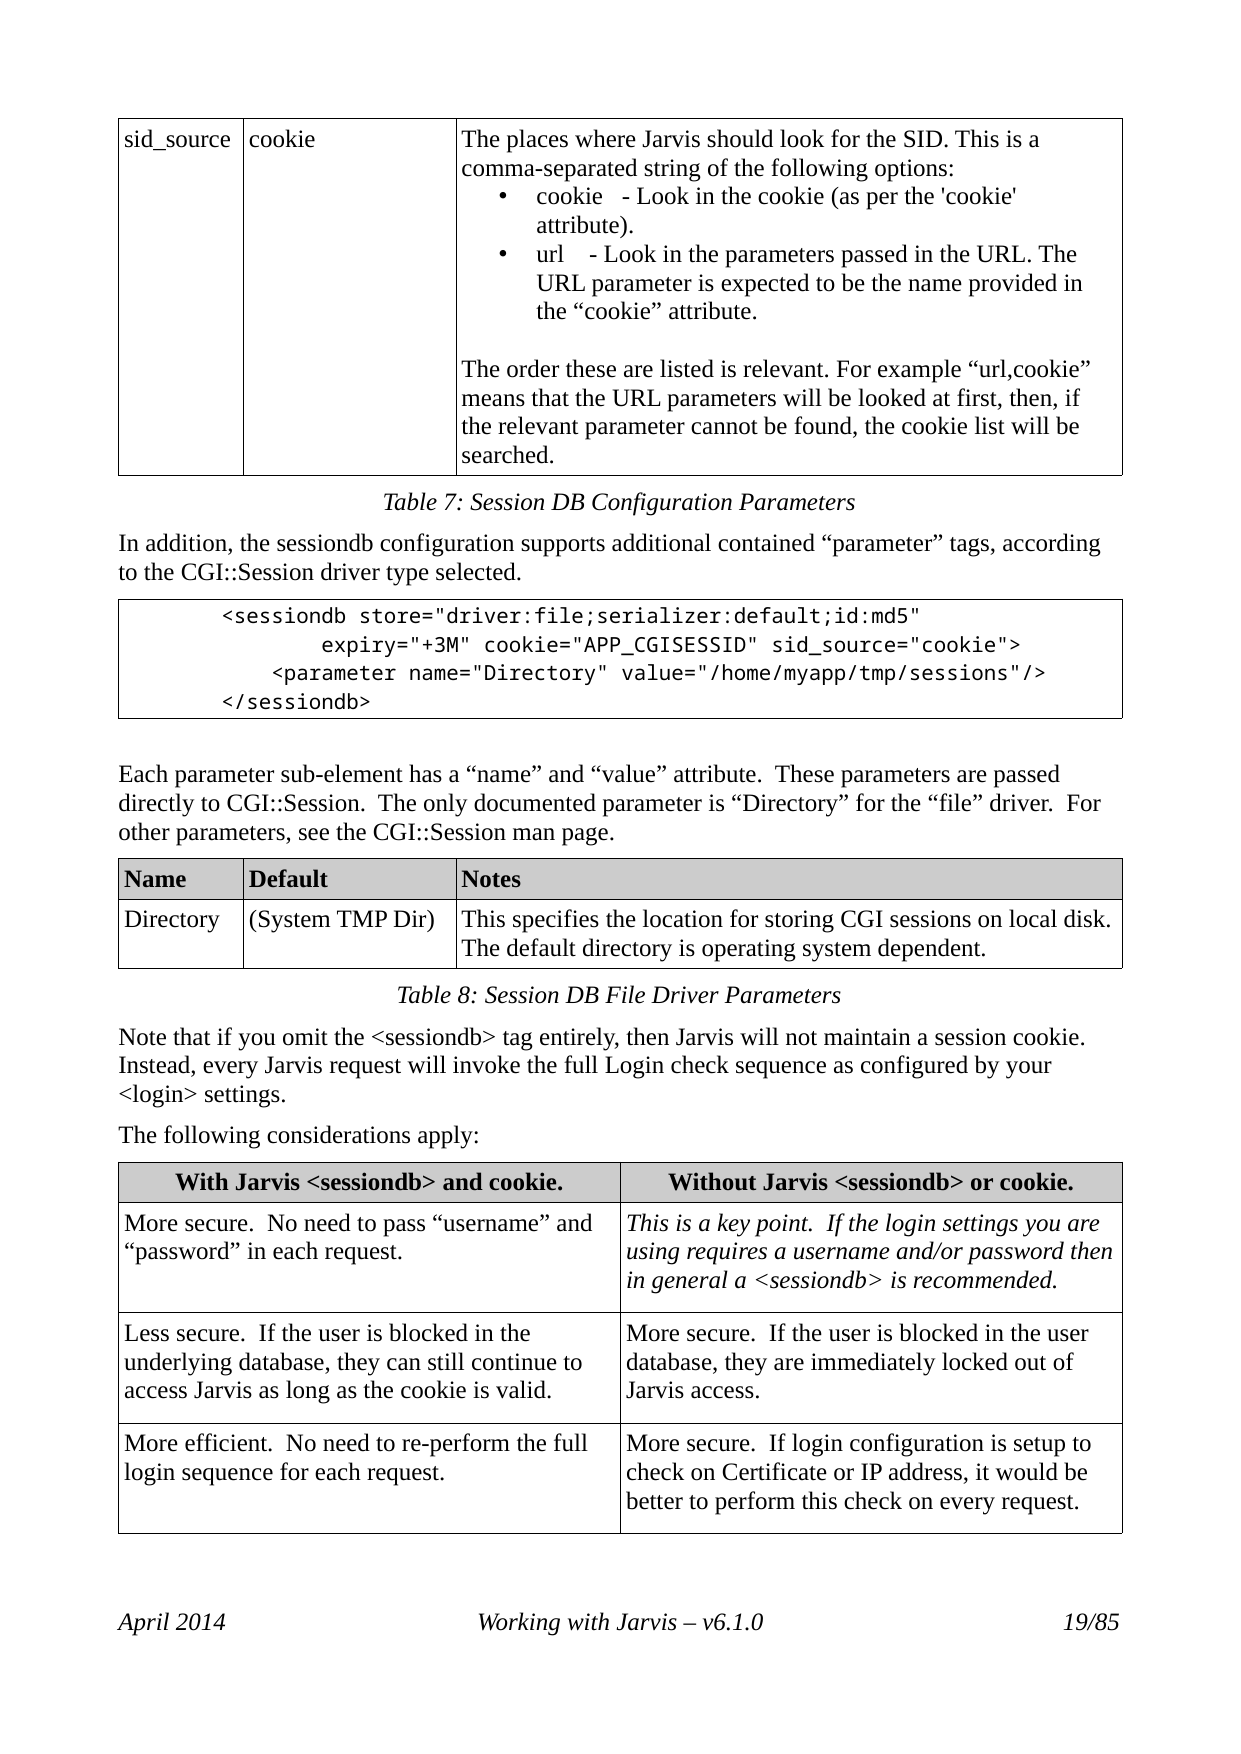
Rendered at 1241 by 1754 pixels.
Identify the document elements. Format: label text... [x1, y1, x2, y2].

table_cell The places where Jarvis should look for the SID. This is a comma-separated string of the following options: cookie - Look in the cookie (as per the 'cookie' attribute). url - Look in the parameters passed in the URL. The URL parameter is expected to be the name provided in the “cookie” attribute. The order these are listed is relevant. For example “url,cookie” means that the URL parameters will be looked at first, then, if the relevant parameter cannot be found, the cookie list will be searched. [457, 119, 1122, 475]
table_header Name [119, 859, 243, 899]
table_cell sid_source [119, 119, 243, 475]
table_cell More secure. If login configuration is setup to check on Certificate or IP address, it would be better to perform this check on every request. [621, 1424, 1122, 1533]
text expiry="+3M" cookie="APP_CGISESSID" sid_source="cookie"> [119, 627, 1122, 655]
text </sessiondb> [119, 684, 1122, 718]
table_cell Directory [119, 900, 243, 968]
table_header With Jarvis <sessiondb> and cookie. [119, 1163, 620, 1202]
table_cell More secure. If the user is blocked in the user database, they are immediately locked out of Jarvis access. [621, 1313, 1122, 1422]
table_header Without Jarvis <sessiondb> or cookie. [621, 1163, 1122, 1202]
table_cell (System TMP Dir) [244, 900, 456, 968]
text Note that if you omit the <sessiondb> tag entirely, then Jarvis will not maintain a session cookie. Instead, every Jarvis request will invoke the full Login check sequence as configured by your <login> settings. [118, 1022, 1122, 1108]
table_cell Less secure. If the user is blocked in the underlying database, they can still continue to access Jarvis as long as the cookie is valid. [119, 1313, 620, 1422]
table_cell More secure. No need to pass “username” and “password” in each request. [119, 1203, 620, 1312]
text Each parameter sub-element has a “name” and “value” attribute. These parameters are passed directly to CGI::Session. The only documented parameter is “Directory” for the “file” driver. For other parameters, see the CGI::Session man page. [118, 759, 1122, 846]
text Table 7: Session DB Configuration Parameters [118, 487, 1122, 516]
table_header Default [244, 859, 456, 899]
table_cell This specifies the location for storing CGI sessions on local disk. The default directory is operating system dependent. [457, 900, 1122, 968]
text In addition, the sessiondb configuration supports additional contained “parameter” tags, according to the CGI::Session driver type selected. [118, 528, 1122, 586]
text <parameter name="Directory" value="/home/myapp/tmp/sessions"/> [119, 655, 1122, 684]
text <sessiondb store="driver:file;serializer:default;id:md5" [119, 600, 1122, 627]
table_cell cookie [244, 119, 456, 475]
text Table 8: Session DB File Driver Parameters [118, 980, 1122, 1009]
table_header Notes [457, 859, 1122, 899]
table_cell This is a key point. If the login settings you are using requires a username and/or password then in general a <sessiondb> is recommended. [621, 1203, 1122, 1312]
table_cell More efficient. No need to re-perform the full login sequence for each request. [119, 1424, 620, 1533]
text The following considerations apply: [118, 1120, 1122, 1149]
